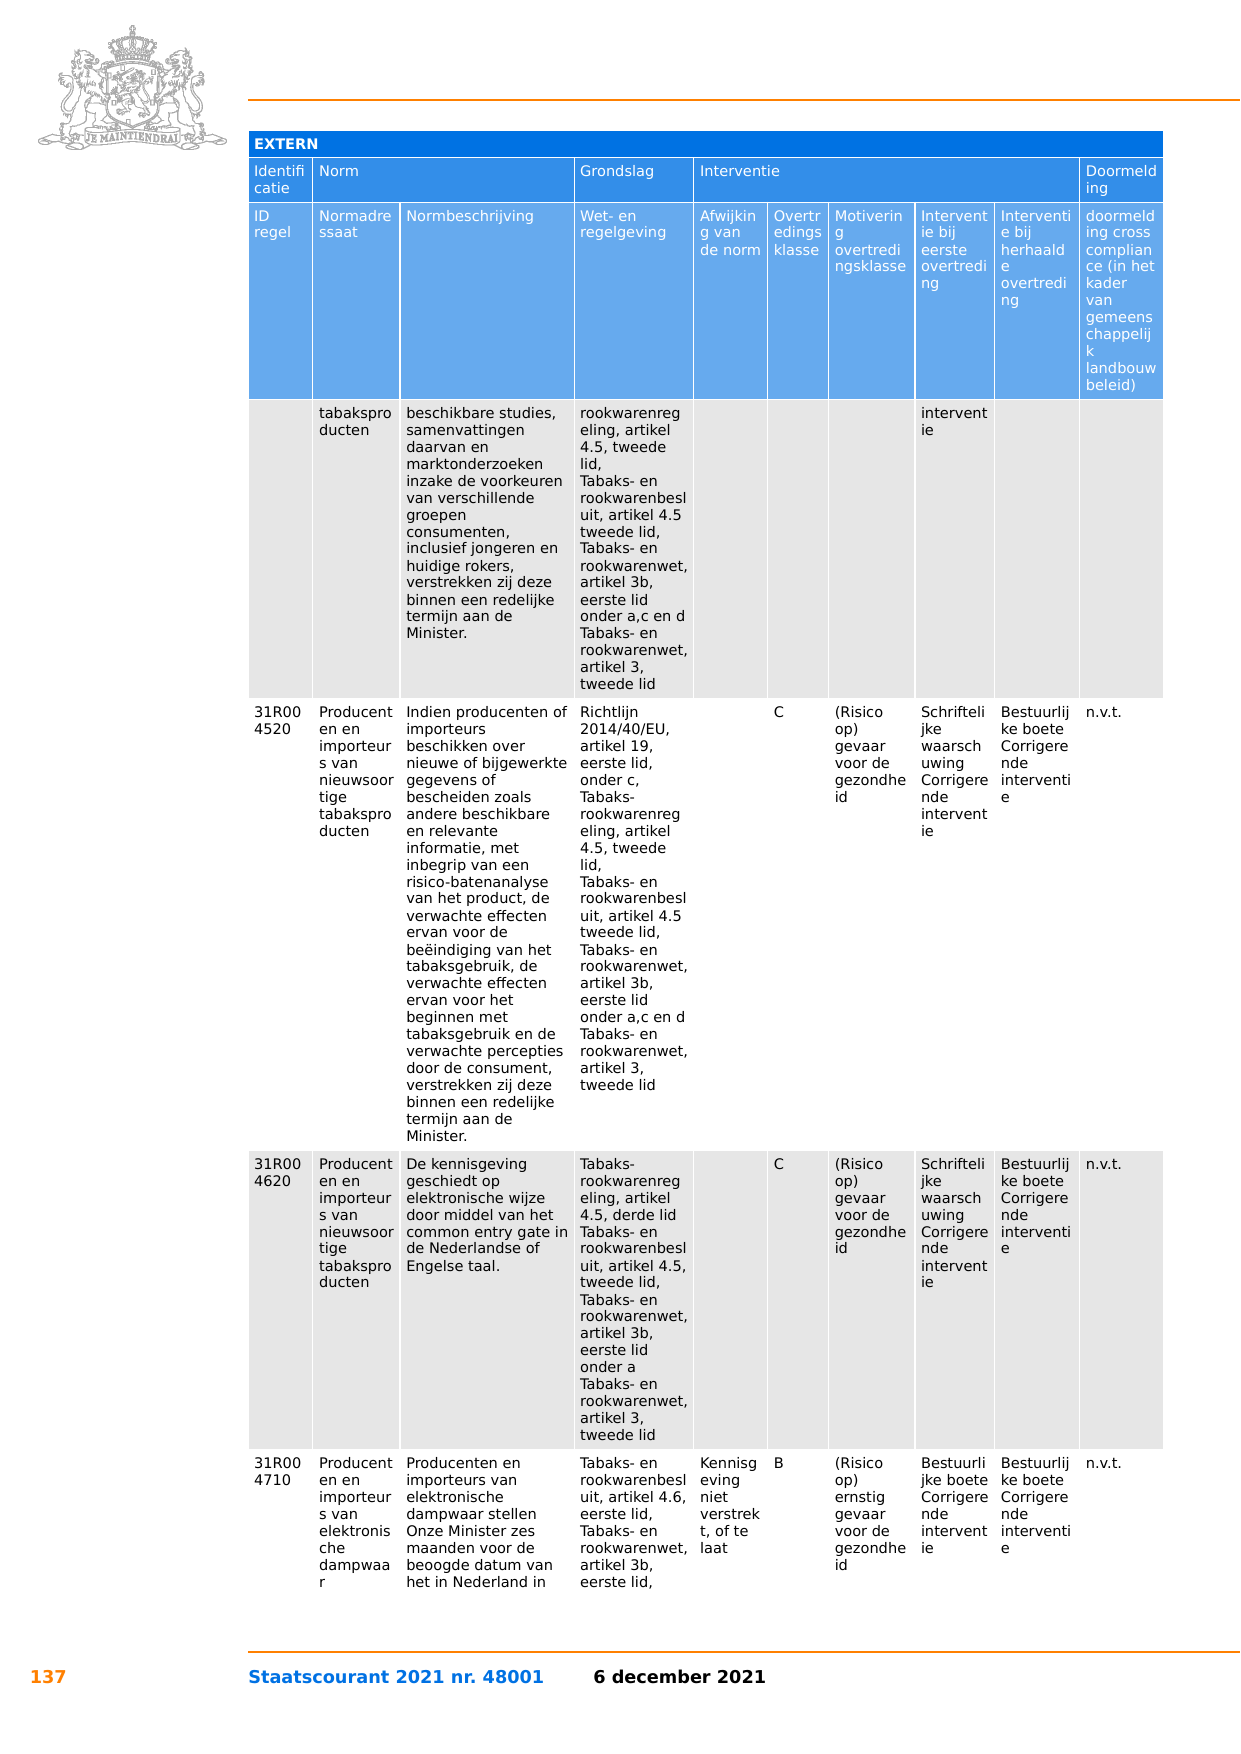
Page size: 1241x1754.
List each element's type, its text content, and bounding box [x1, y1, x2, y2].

table_cell n.v.t. [1080, 1450, 1163, 1595]
table_cell Bestuurlijke boete Corrigerende interventie [916, 1450, 994, 1595]
table_cell Bestuurlijke boete Corrigerende interventie [995, 699, 1079, 1150]
table_cell [249, 400, 312, 698]
table_cell beschikbare studies, samenvattingen daarvan en marktonderzoeken inzake de voorkeuren van verschillende groepen consumenten, inclusief jongeren en huidige rokers, verstrekken zij deze binnen een redelijke termijn aan de Minister. [401, 400, 574, 698]
table_cell De kennisgeving geschiedt op elektronische wijze door middel van het common entry gate in de Nederlandse of Engelse taal. [401, 1151, 574, 1449]
table_cell C [768, 699, 828, 1150]
table_cell [694, 400, 767, 698]
table_cell Schriftelijke waarschuwing Corrigerende interventie [916, 1151, 994, 1449]
table_cell [829, 400, 914, 698]
table_cell Interventie bij eerste overtreding [916, 203, 994, 399]
table_cell Doormelding [1080, 158, 1163, 202]
table_cell Producenten en importeurs van elektronische dampwaar [313, 1450, 399, 1595]
table_cell interventie [916, 400, 994, 698]
table_cell rookwarenregeling, artikel 4.5, tweede lid, Tabaks- en rookwarenbesluit, artikel 4.5 tweede lid, Tabaks- en rookwarenwet, artikel 3b, eerste lid onder a,c en d Tabaks- en rookwarenwet, artikel 3, tweede lid [575, 400, 693, 698]
table_header EXTERN [249, 131, 1163, 157]
table_cell Tabaks- rookwarenregeling, artikel 4.5, derde lid Tabaks- en rookwarenbesluit, artikel 4.5, tweede lid, Tabaks- en rookwarenwet, artikel 3b, eerste lid onder a Tabaks- en rookwarenwet, artikel 3, tweede lid [575, 1151, 693, 1449]
table_cell (Risico op) ernstig gevaar voor de gezondheid [829, 1450, 914, 1595]
table_cell Norm [313, 158, 574, 202]
table_cell [1080, 400, 1163, 698]
table_cell Kennisgeving niet verstrekt, of te laat [694, 1450, 767, 1595]
table_cell Tabaks- en rookwarenbesluit, artikel 4.6, eerste lid, Tabaks- en rookwarenwet, artikel 3b, eerste lid, [575, 1450, 693, 1595]
table_cell doormelding cross compliance (in het kader van gemeenschappelijk landbouwbeleid) [1080, 203, 1163, 399]
table_cell Normadressaat [313, 203, 399, 399]
table_cell Producenten en importeurs van nieuwsoortige tabaksproducten [313, 699, 399, 1150]
table_cell tabaksproducten [313, 400, 399, 698]
table_cell Bestuurlijke boete Corrigerende interventie [995, 1151, 1079, 1449]
table_cell (Risico op) gevaar voor de gezondheid [829, 699, 914, 1150]
table_cell Richtlijn 2014/40/EU, artikel 19, eerste lid, onder c, Tabaks- rookwarenregeling, artikel 4.5, tweede lid, Tabaks- en rookwarenbesluit, artikel 4.5 tweede lid, Tabaks- en rookwarenwet, artikel 3b, eerste lid onder a,c en d Tabaks- en rookwarenwet, artikel 3, tweede lid [575, 699, 693, 1150]
table_cell n.v.t. [1080, 1151, 1163, 1449]
table_cell Normbeschrijving [401, 203, 574, 399]
picture [38, 25, 227, 150]
table_cell n.v.t. [1080, 699, 1163, 1150]
table_cell Interventie [694, 158, 1079, 202]
table_cell Motivering overtredingsklasse [829, 203, 914, 399]
table_cell Afwijking van de norm [694, 203, 767, 399]
table_cell Interventie bij herhaalde overtreding [995, 203, 1079, 399]
table_cell ID regel [249, 203, 312, 399]
table_cell Indien producenten of importeurs beschikken over nieuwe of bijgewerkte gegevens of bescheiden zoals andere beschikbare en relevante informatie, met inbegrip van een risico-batenanalyse van het product, de verwachte effecten ervan voor de beëindiging van het tabaksgebruik, de verwachte effecten ervan voor het beginnen met tabaksgebruik en de verwachte percepties door de consument, verstrekken zij deze binnen een redelijke termijn aan de Minister. [401, 699, 574, 1150]
table_cell Bestuurlijke boete Corrigerende interventie [995, 1450, 1079, 1595]
table_cell Schriftelijke waarschuwing Corrigerende interventie [916, 699, 994, 1150]
table_cell (Risico op) gevaar voor de gezondheid [829, 1151, 914, 1449]
table_cell C [768, 1151, 828, 1449]
table_cell Producenten en importeurs van elektronische dampwaar stellen Onze Minister zes maanden voor de beoogde datum van het in Nederland in [401, 1450, 574, 1595]
table_cell [768, 400, 828, 698]
table_cell [694, 1151, 767, 1449]
table_cell B [768, 1450, 828, 1595]
table_cell [995, 400, 1079, 698]
table_cell 31R004710 [249, 1450, 312, 1595]
table_cell [694, 699, 767, 1150]
table_cell Identificatie [249, 158, 312, 202]
table_cell 31R004620 [249, 1151, 312, 1449]
table_cell Producenten en importeurs van nieuwsoortige tabaksproducten [313, 1151, 399, 1449]
table_cell 31R004520 [249, 699, 312, 1150]
table_cell Overtredingsklasse [768, 203, 828, 399]
table_cell Wet- en regelgeving [575, 203, 693, 399]
table_cell Grondslag [575, 158, 693, 202]
